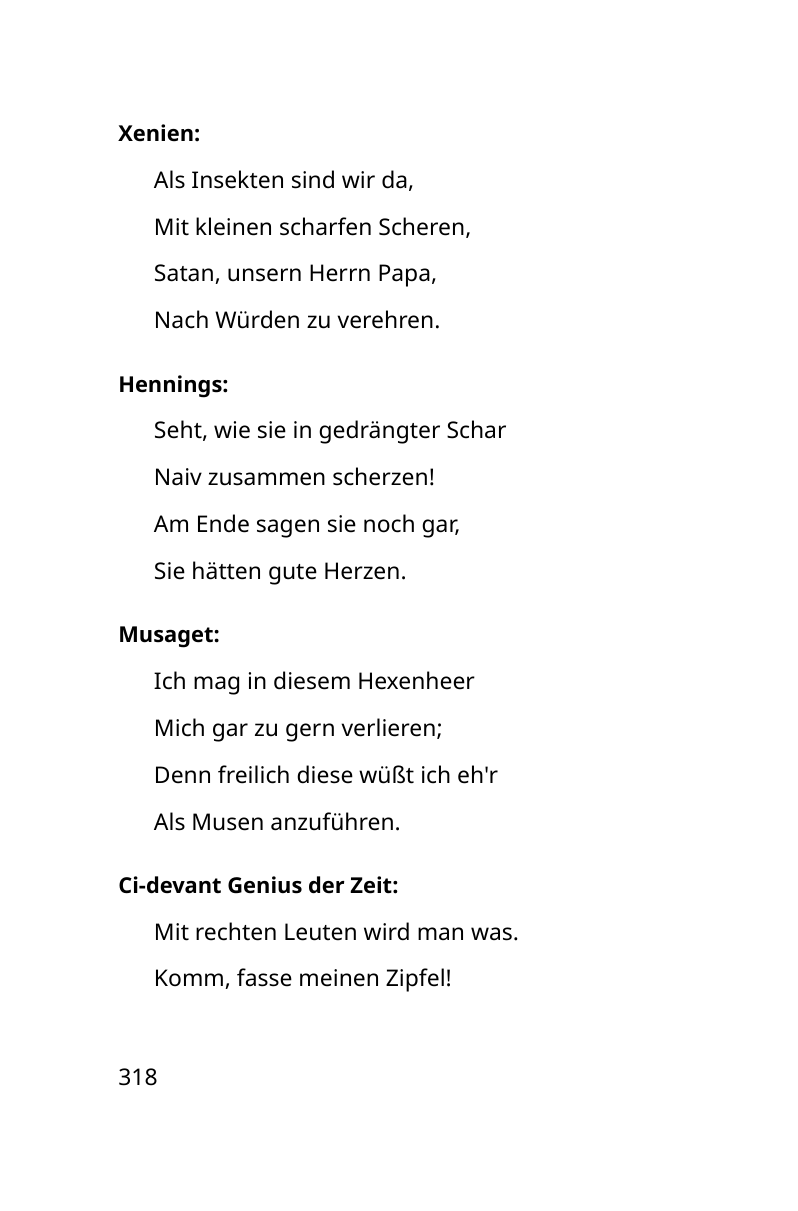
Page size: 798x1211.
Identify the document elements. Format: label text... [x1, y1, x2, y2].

text Musaget: Ich mag in diesem Hexenheer Mich gar zu gern verlieren; Denn freilich diese wüßt ich eh'r Als Musen anzuführen. [118, 619, 679, 837]
text Xenien: Als Insekten sind wir da, Mit kleinen scharfen Scheren, Satan, unsern Herrn Papa, Nach Würden zu verehren. [118, 118, 679, 335]
text Ci-devant Genius der Zeit: Mit rechten Leuten wird man was. Komm, fasse meinen Zipfel! [118, 870, 679, 993]
text Hennings: Seht, wie sie in gedrängter Schar Naiv zusammen scherzen! Am Ende sagen sie noch gar, Sie hätten gute Herzen. [118, 369, 679, 586]
